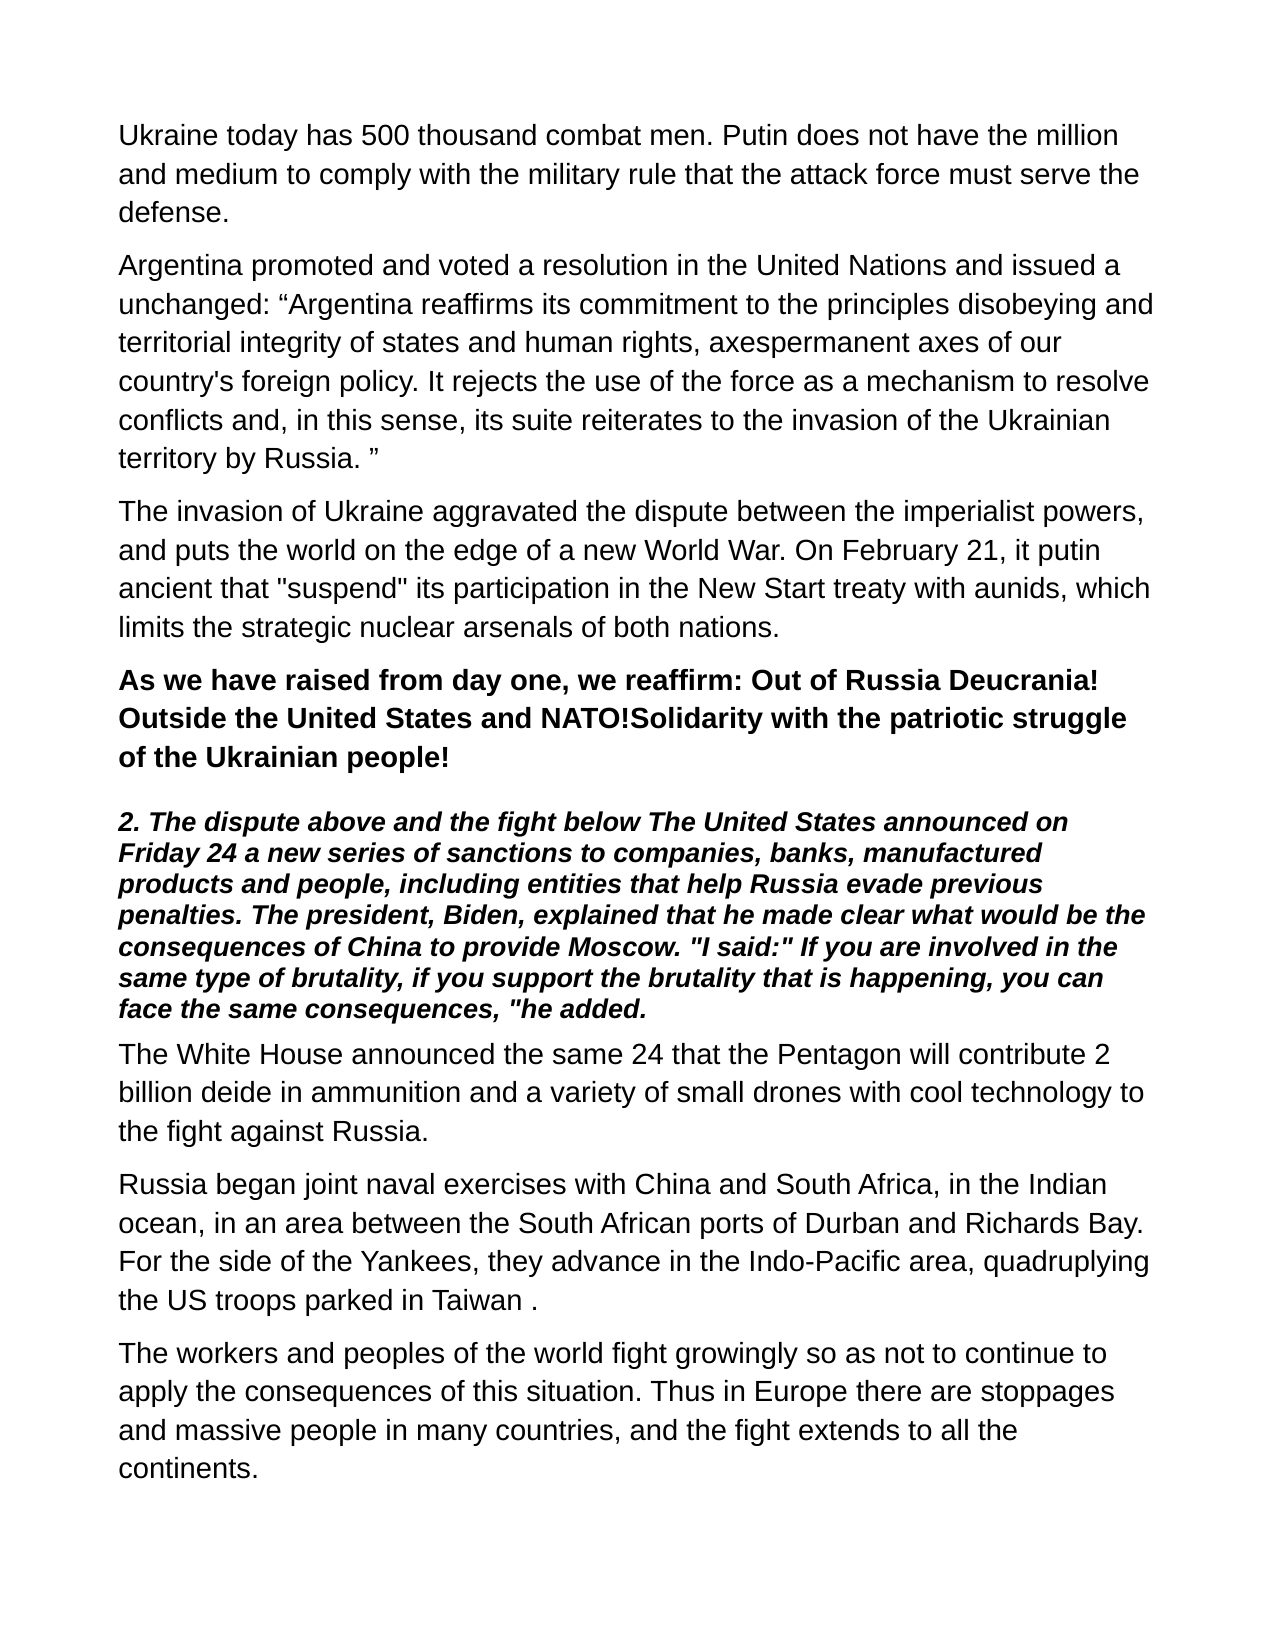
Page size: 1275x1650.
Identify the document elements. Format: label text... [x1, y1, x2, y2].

text Russia began joint naval exercises with China and South Africa, in the Indian ocean, in an area between the South African ports of Durban and Richards Bay. For the side of the Yankees, they advance in the Indo-Pacific area, quadruplying the US troops parked in Taiwan . [118, 1167, 1157, 1316]
text The workers and peoples of the world fight growingly so as not to continue to apply the consequences of this situation. Thus in Europe there are stoppages and massive people in many countries, and the fight extends to all the continents. [118, 1336, 1157, 1485]
text As we have raised from day one, we reaffirm: Out of Russia Deucrania!Outside the United States and NATO!Solidarity with the patriotic struggle of the Ukrainian people! [118, 663, 1157, 773]
subtitle 2. The dispute above and the fight below The United States announced on Friday 24 a new series of sanctions to companies, banks, manufactured products and people, including entities that help Russia evade previous penalties. The president, Biden, explained that he made clear what would be the consequences of China to provide Moscow. "I said:" If you are involved in the same type of brutality, if you support the brutality that is happening, you can face the same consequences, "he added. [118, 806, 1157, 1024]
text Argentina promoted and voted a resolution in the United Nations and issued a unchanged: “Argentina reaffirms its commitment to the principles disobeying and territorial integrity of states and human rights, axespermanent axes of our country's foreign policy. It rejects the use of the force as a mechanism to resolve conflicts and, in this sense, its suite reiterates to the invasion of the Ukrainian territory by Russia. ” [118, 248, 1157, 474]
text The invasion of Ukraine aggravated the dispute between the imperialist powers, and puts the world on the edge of a new World War. On February 21, it putin ancient that "suspend" its participation in the New Start treaty with aunids, which limits the strategic nuclear arsenals of both nations. [118, 494, 1157, 643]
text The White House announced the same 24 that the Pentagon will contribute 2 billion deide in ammunition and a variety of small drones with cool technology to the fight against Russia. [118, 1037, 1157, 1147]
text Ukraine today has 500 thousand combat men. Putin does not have the million and medium to comply with the military rule that the attack force must serve the defense. [118, 118, 1157, 229]
